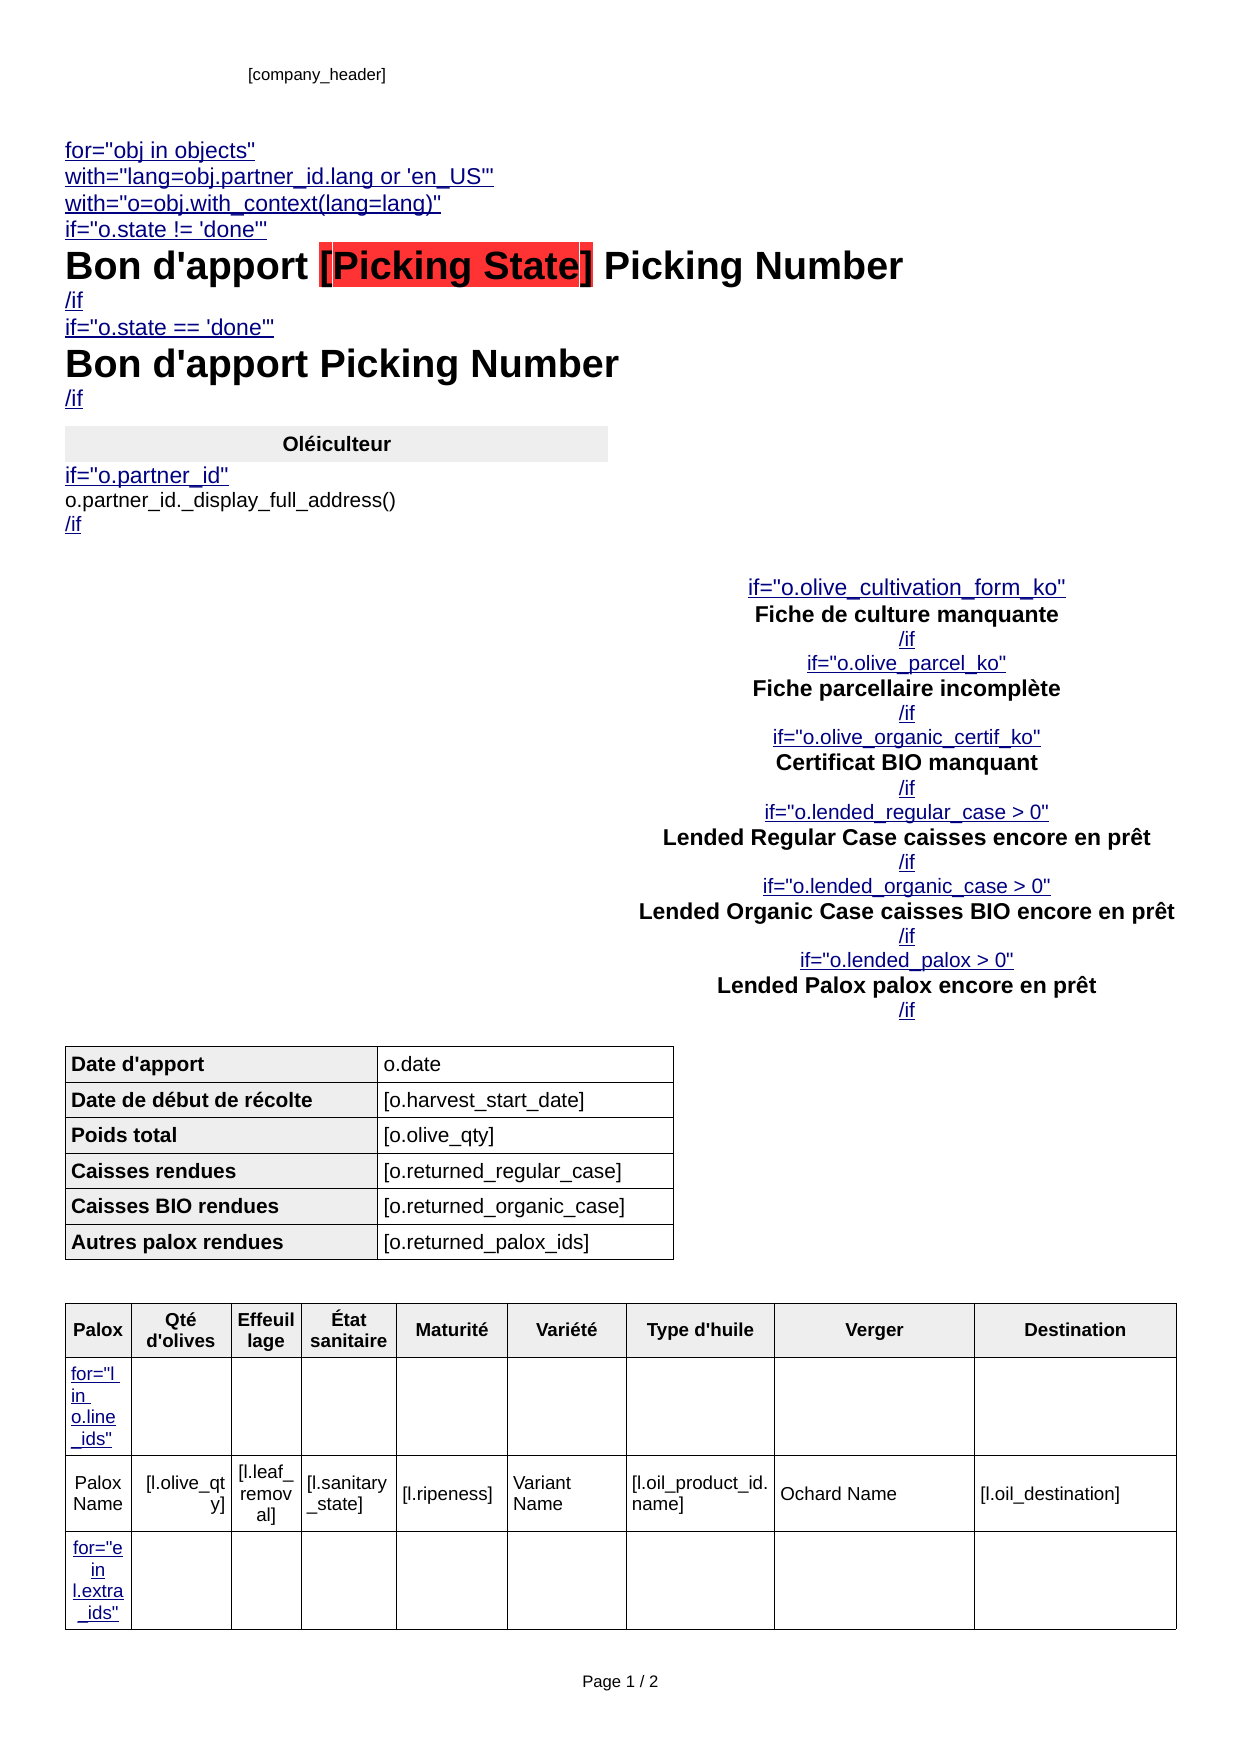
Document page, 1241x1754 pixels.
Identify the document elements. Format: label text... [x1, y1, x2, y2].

table_cell Autres palox rendues [66, 1225, 377, 1259]
table_cell [775, 1532, 974, 1629]
table_header Date d'apport [66, 1047, 377, 1082]
table_cell [232, 1532, 301, 1629]
text for="obj in objects" [65, 137, 1175, 163]
table_cell [302, 1532, 396, 1629]
text /if [65, 385, 1175, 412]
table_cell [132, 1358, 231, 1455]
table_cell [508, 1358, 626, 1455]
table_cell [775, 1358, 974, 1455]
table_header Verger [775, 1304, 974, 1357]
table_cell Palox Name [66, 1456, 131, 1531]
table_cell [674, 1082, 1176, 1117]
table_cell [l.ripeness] [397, 1456, 507, 1531]
table_cell for="l in o.line_ids" [66, 1358, 131, 1455]
table_cell Poids total [66, 1118, 377, 1153]
table_cell [o.olive_qty] [378, 1118, 673, 1153]
text if="o.state != 'done'" [65, 216, 1175, 242]
table_header Type d'huile [627, 1304, 774, 1357]
table_cell [l.oil_destination] [975, 1456, 1176, 1531]
table_header Maturité [397, 1304, 507, 1357]
table_cell [508, 1532, 626, 1629]
table_header Oléiculteur [65, 426, 608, 462]
subtitle Bon d'apport Picking Number [65, 340, 1175, 385]
text with="lang=obj.partner_id.lang or 'en_US'" [65, 163, 1175, 189]
table_cell [608, 462, 638, 1022]
table_header [608, 426, 638, 462]
table_cell for="e in l.extra_ids" [66, 1532, 131, 1629]
table_cell Date de début de récolte [66, 1083, 377, 1117]
table_header Qté d'olives [132, 1304, 231, 1357]
table_cell [975, 1532, 1176, 1629]
text if="o.state == 'done'" [65, 314, 1175, 340]
text /if [65, 287, 1175, 314]
table_cell [232, 1358, 301, 1455]
table_cell [l.leaf_removal] [232, 1456, 301, 1531]
table_cell [975, 1358, 1176, 1455]
table_header [638, 426, 1175, 462]
table_cell Variant Name [508, 1456, 626, 1531]
table_cell [o.returned_regular_case] [378, 1154, 673, 1188]
table_header Destination [975, 1304, 1176, 1357]
subtitle Bon d'apport [Picking State] Picking Number [65, 242, 1175, 287]
table_cell Caisses rendues [66, 1154, 377, 1188]
table_header Palox [66, 1304, 131, 1357]
table_cell [627, 1532, 774, 1629]
table_cell [674, 1117, 1176, 1153]
table_cell Ochard Name [775, 1456, 974, 1531]
table_cell [132, 1532, 231, 1629]
table_cell [674, 1224, 1176, 1259]
table_header [674, 1046, 1176, 1082]
table_cell [627, 1358, 774, 1455]
table_cell [l.sanitary_state] [302, 1456, 396, 1531]
table_cell if="o.partner_id" o.partner_id._display_full_address() /if [65, 462, 608, 1022]
table_cell Caisses BIO rendues [66, 1189, 377, 1224]
table_cell [o.returned_palox_ids] [378, 1225, 673, 1259]
table_cell [o.returned_organic_case] [378, 1189, 673, 1224]
table_cell [l.olive_qty] [132, 1456, 231, 1531]
text with="o=obj.with_context(lang=lang)" [65, 189, 1175, 216]
table_cell [397, 1358, 507, 1455]
table_cell [l.oil_product_id.name] [627, 1456, 774, 1531]
table_cell [o.harvest_start_date] [378, 1083, 673, 1117]
table_cell [397, 1532, 507, 1629]
table_header Variété [508, 1304, 626, 1357]
table_header o.date [378, 1047, 673, 1082]
table_header Effeuillage [232, 1304, 301, 1357]
table_cell [674, 1188, 1176, 1224]
table_header État sanitaire [302, 1304, 396, 1357]
table_cell [302, 1358, 396, 1455]
table_cell if="o.olive_cultivation_form_ko" Fiche de culture manquante /if if="o.olive_parcel_ko" Fiche parcellaire incomplète /if if="o.olive_organic_certif_ko" Certificat BIO manquant /if if="o.lended_regular_case > 0" Lended Regular Case caisses encore en prêt /if if="o.lended_organic_case > 0" Lended Organic Case caisses BIO encore en prêt /if if="o.lended_palox > 0" Lended Palox palox encore en prêt /if [638, 462, 1175, 1022]
table_cell [674, 1153, 1176, 1188]
